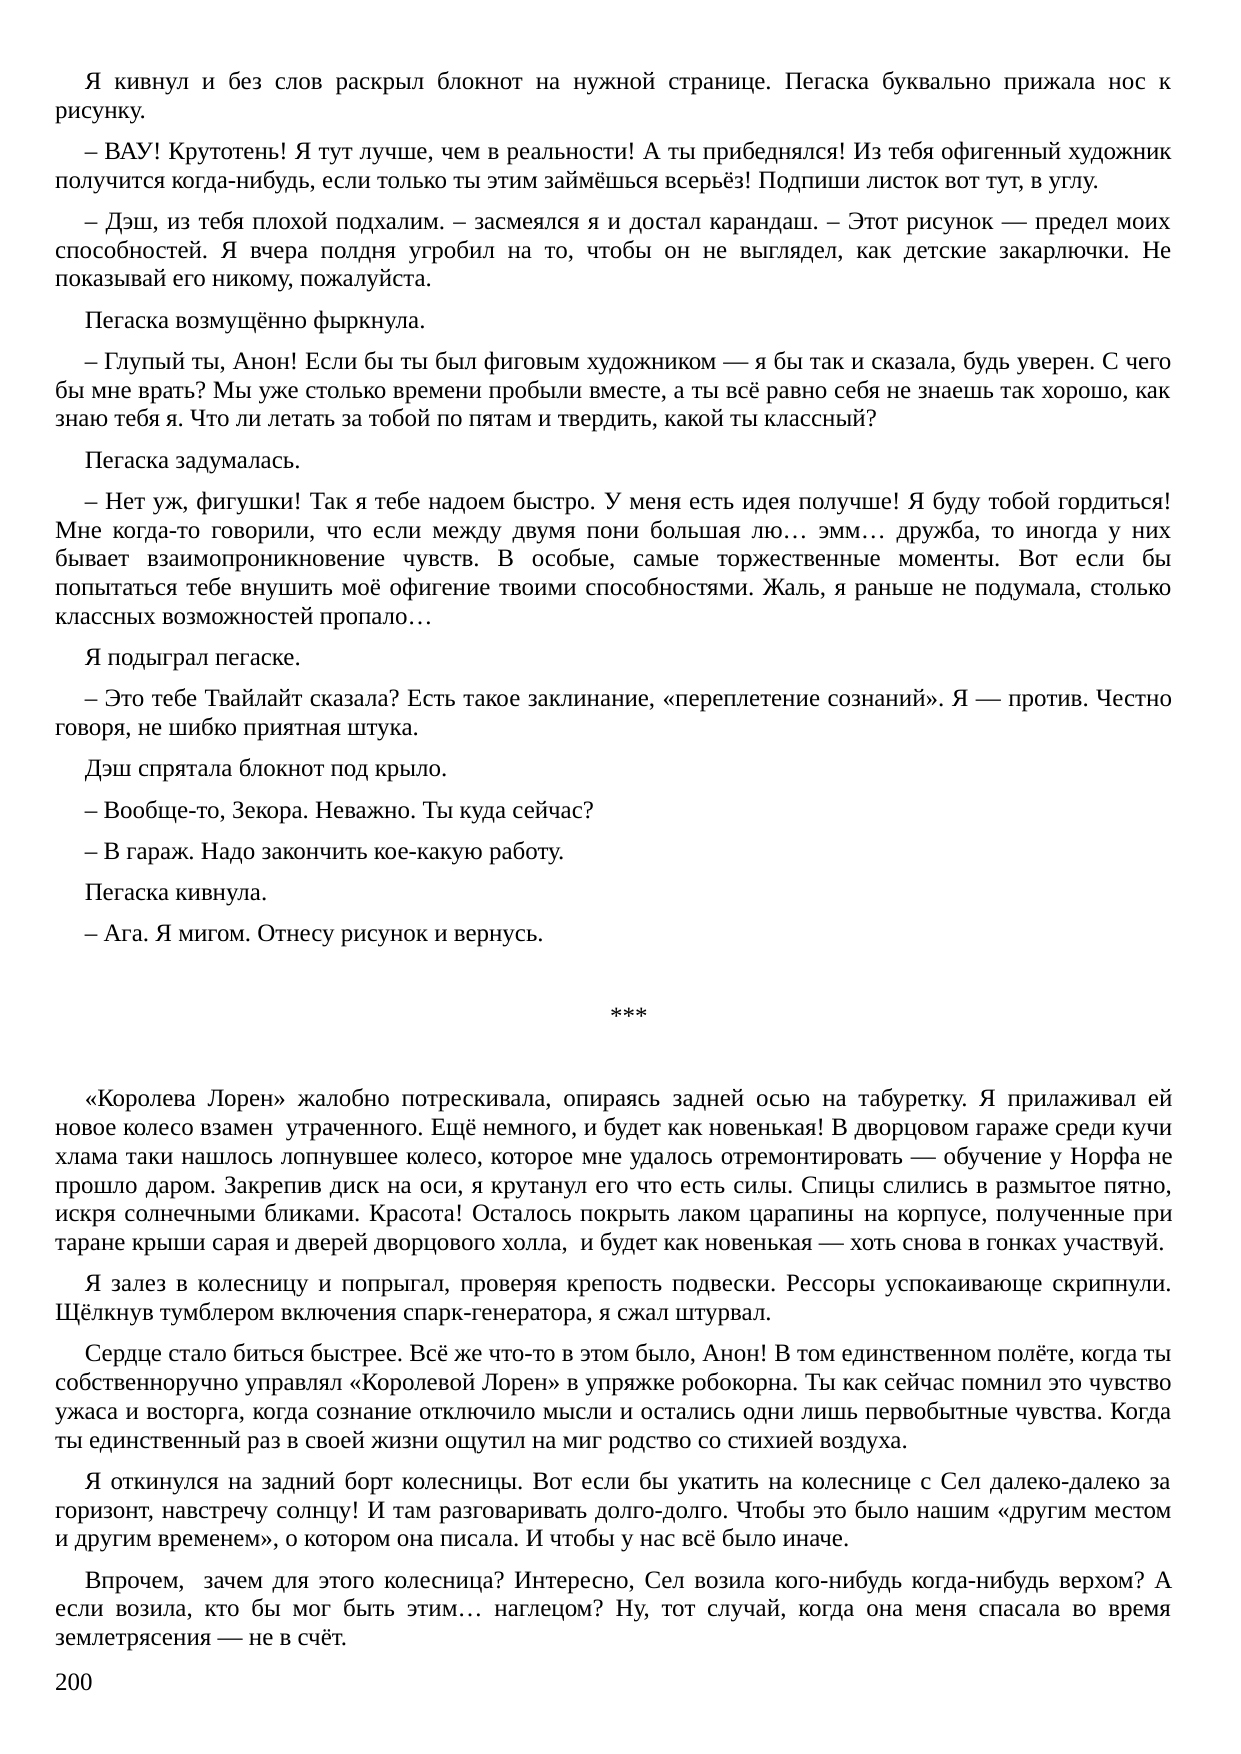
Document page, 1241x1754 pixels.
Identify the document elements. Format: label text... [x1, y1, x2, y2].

text Дэш спрятала блокнот под крыло. [55, 753, 1173, 782]
text Я кивнул и без слов раскрыл блокнот на нужной странице. Пегаска буквально прижала нос к рисунку. [55, 66, 1173, 123]
text Я залез в колесницу и попрыгал, проверяя крепость подвески. Рессоры успокаивающе скрипнули. Щёлкнув тумблером включения спарк-генератора, я сжал штурвал. [55, 1268, 1173, 1326]
text *** [55, 1001, 1173, 1030]
text Я подыграл пегаске. [55, 642, 1173, 671]
text – В гараж. Надо закончить кое-какую работу. [55, 836, 1173, 865]
text Пегаска кивнула. [55, 877, 1173, 906]
text Пегаска возмущённо фыркнула. [55, 305, 1173, 333]
text – Дэш, из тебя плохой подхалим. – засмеялся я и достал карандаш. – Этот рисунок — предел моих способностей. Я вчера полдня угробил на то, чтобы он не выглядел, как детские закарлючки. Не показывай его никому, пожалуйста. [55, 206, 1173, 292]
text Я откинулся на задний борт колесницы. Вот если бы укатить на колеснице с Сел далеко-далеко за горизонт, навстречу солнцу! И там разговаривать долго-долго. Чтобы это было нашим «другим местом и другим временем», о котором она писала. И чтобы у нас всё было иначе. [55, 1466, 1173, 1552]
text – Глупый ты, Анон! Если бы ты был фиговым художником — я бы так и сказала, будь уверен. С чего бы мне врать? Мы уже столько времени пробыли вместе, а ты всё равно себя не знаешь так хорошо, как знаю тебя я. Что ли летать за тобой по пятам и твердить, какой ты классный? [55, 346, 1173, 432]
text – ВАУ! Крутотень! Я тут лучше, чем в реальности! А ты прибеднялся! Из тебя офигенный художник получится когда-нибудь, если только ты этим займёшься всерьёз! Подпиши листок вот тут, в углу. [55, 136, 1173, 193]
text Пегаска задумалась. [55, 445, 1173, 473]
text – Нет уж, фигушки! Так я тебе надоем быстро. У меня есть идея получше! Я буду тобой гордиться! Мне когда-то говорили, что если между двумя пони большая лю… эмм… дружба, то иногда у них бывает взаимопроникновение чувств. В особые, самые торжественные моменты. Вот если бы попытаться тебе внушить моё офигение твоими способностями. Жаль, я раньше не подумала, столько классных возможностей пропало… [55, 486, 1173, 630]
text Сердце стало биться быстрее. Всё же что-то в этом было, Анон! В том единственном полёте, когда ты собственноручно управлял «Королевой Лорен» в упряжке робокорна. Ты как сейчас помнил это чувство ужаса и восторга, когда сознание отключило мысли и остались одни лишь первобытные чувства. Когда ты единственный раз в своей жизни ощутил на миг родство со стихией воздуха. [55, 1338, 1173, 1453]
text «Королева Лорен» жалобно потрескивала, опираясь задней осью на табуретку. Я прилаживал ей новое колесо взамен утраченного. Ещё немного, и будет как новенькая! В дворцовом гараже среди кучи хлама таки нашлось лопнувшее колесо, которое мне удалось отремонтировать — обучение у Норфа не прошло даром. Закрепив диск на оси, я крутанул его что есть силы. Спицы слились в размытое пятно, искря солнечными бликами. Красота! Осталось покрыть лаком царапины на корпусе, полученные при таране крыши сарая и дверей дворцового холла, и будет как новенькая — хоть снова в гонках участвуй. [55, 1083, 1173, 1256]
text – Это тебе Твайлайт сказала? Есть такое заклинание, «переплетение сознаний». Я — против. Честно говоря, не шибко приятная штука. [55, 683, 1173, 741]
text – Вообще-то, Зекора. Неважно. Ты куда сейчас? [55, 795, 1173, 823]
text Впрочем, зачем для этого колесница? Интересно, Сел возила кого-нибудь когда-нибудь верхом? А если возила, кто бы мог быть этим… наглецом? Ну, тот случай, когда она меня спасала во время землетрясения — не в счёт. [55, 1565, 1173, 1651]
text – Ага. Я мигом. Отнесу рисунок и вернусь. [55, 918, 1173, 947]
